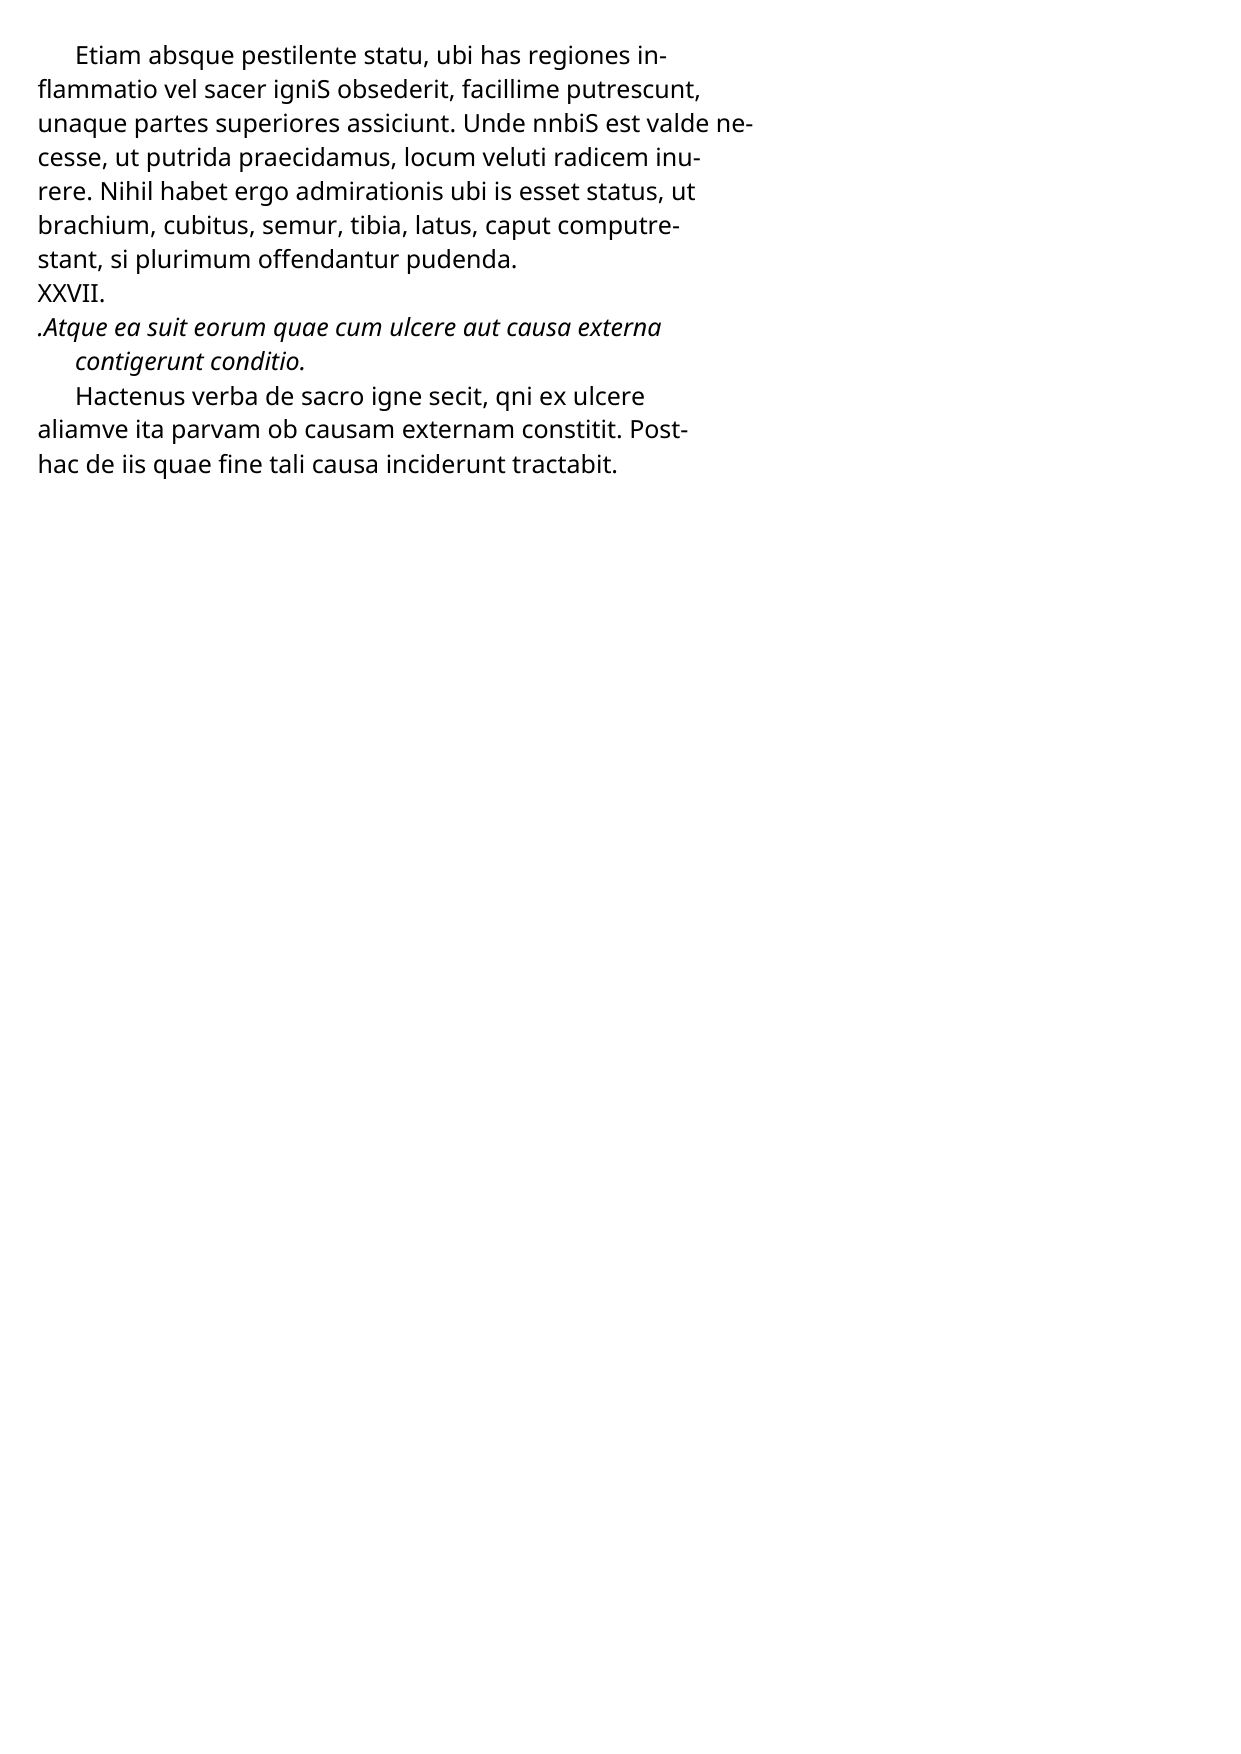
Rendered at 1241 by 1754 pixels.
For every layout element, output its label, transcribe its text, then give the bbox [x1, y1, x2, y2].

text Hactenus verba de sacro igne secit, qni ex ulcere aliamve ita parvam ob causam externam constitit. Post- hac de iis quae fine tali causa inciderunt tractabit. [37, 378, 1203, 480]
text .Atque ea suit eorum quae cum ulcere aut causa externa contigerunt conditio. [37, 310, 1203, 378]
subtitle XXVII. [37, 276, 1203, 310]
text Etiam absque pestilente statu, ubi has regiones in- flammatio vel sacer igniS obsederit, facillime putrescunt, unaque partes superiores assiciunt. Unde nnbiS est valde ne- cesse, ut putrida praecidamus, locum veluti radicem inu- rere. Nihil habet ergo admirationis ubi is esset status, ut brachium, cubitus, semur, tibia, latus, caput computre- stant, si plurimum offendantur pudenda. [37, 37, 1203, 276]
